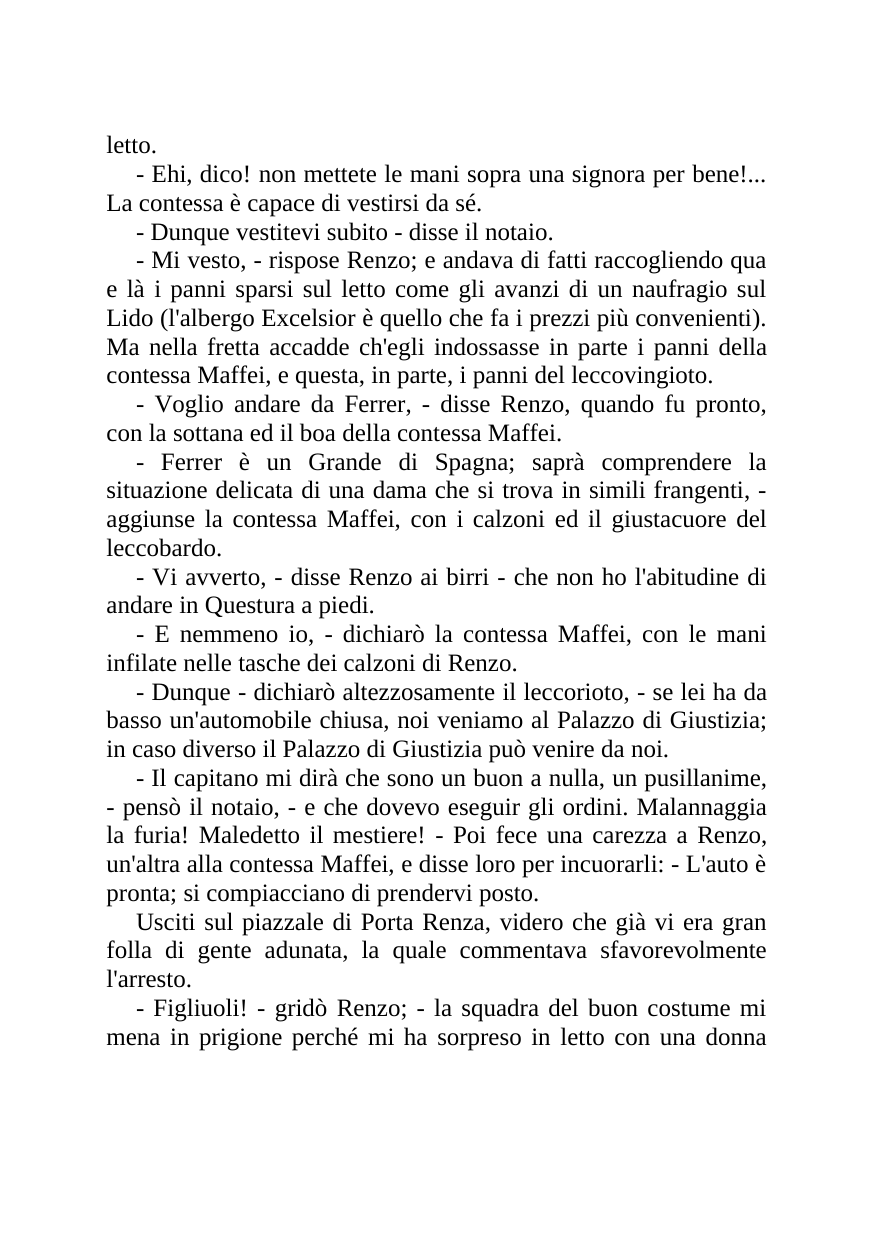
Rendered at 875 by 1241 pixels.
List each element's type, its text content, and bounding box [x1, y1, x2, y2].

text - Vi avverto, - disse Renzo ai birri - che non ho l'abitudine di andare in Questura a piedi. [106, 562, 768, 619]
text - E nemmeno io, - dichiarò la contessa Maffei, con le mani infilate nelle tasche dei calzoni di Renzo. [106, 619, 768, 677]
text - Dunque - dichiarò altezzosamente il leccorioto, - se lei ha da basso un'automobile chiusa, noi veniamo al Palazzo di Giustizia; in caso diverso il Palazzo di Giustizia può venire da noi. [106, 677, 768, 763]
text - Ehi, dico! non mettete le mani sopra una signora per bene!... La contessa è capace di vestirsi da sé. [106, 159, 768, 217]
text - Ferrer è un Grande di Spagna; saprà comprendere la situazione delicata di una dama che si trova in simili frangenti, - aggiunse la contessa Maffei, con i calzoni ed il giustacuore del leccobardo. [106, 447, 768, 562]
text - Figliuoli! - gridò Renzo; - la squadra del buon costume mi mena in prigione perché mi ha sorpreso in letto con una donna [106, 993, 768, 1050]
text - Voglio andare da Ferrer, - disse Renzo, quando fu pronto, con la sottana ed il boa della contessa Maffei. [106, 389, 768, 447]
text - Mi vesto, - rispose Renzo; e andava di fatti raccogliendo qua e là i panni sparsi sul letto come gli avanzi di un naufragio sul Lido (l'albergo Excelsior è quello che fa i prezzi più convenienti). Ma nella fretta accadde ch'egli indossasse in parte i panni della contessa Maffei, e questa, in parte, i panni del leccovingioto. [106, 245, 768, 389]
text letto. [106, 130, 768, 159]
text - Il capitano mi dirà che sono un buon a nulla, un pusillanime, - pensò il notaio, - e che dovevo eseguir gli ordini. Malannaggia la furia! Maledetto il mestiere! - Poi fece una carezza a Renzo, un'altra alla contessa Maffei, e disse loro per incuorarli: - L'auto è pronta; si compiacciano di prendervi posto. [106, 763, 768, 907]
text - Dunque vestitevi subito - disse il notaio. [106, 217, 768, 245]
text Usciti sul piazzale di Porta Renza, videro che già vi era gran folla di gente adunata, la quale commentava sfavorevolmente l'arresto. [106, 907, 768, 993]
